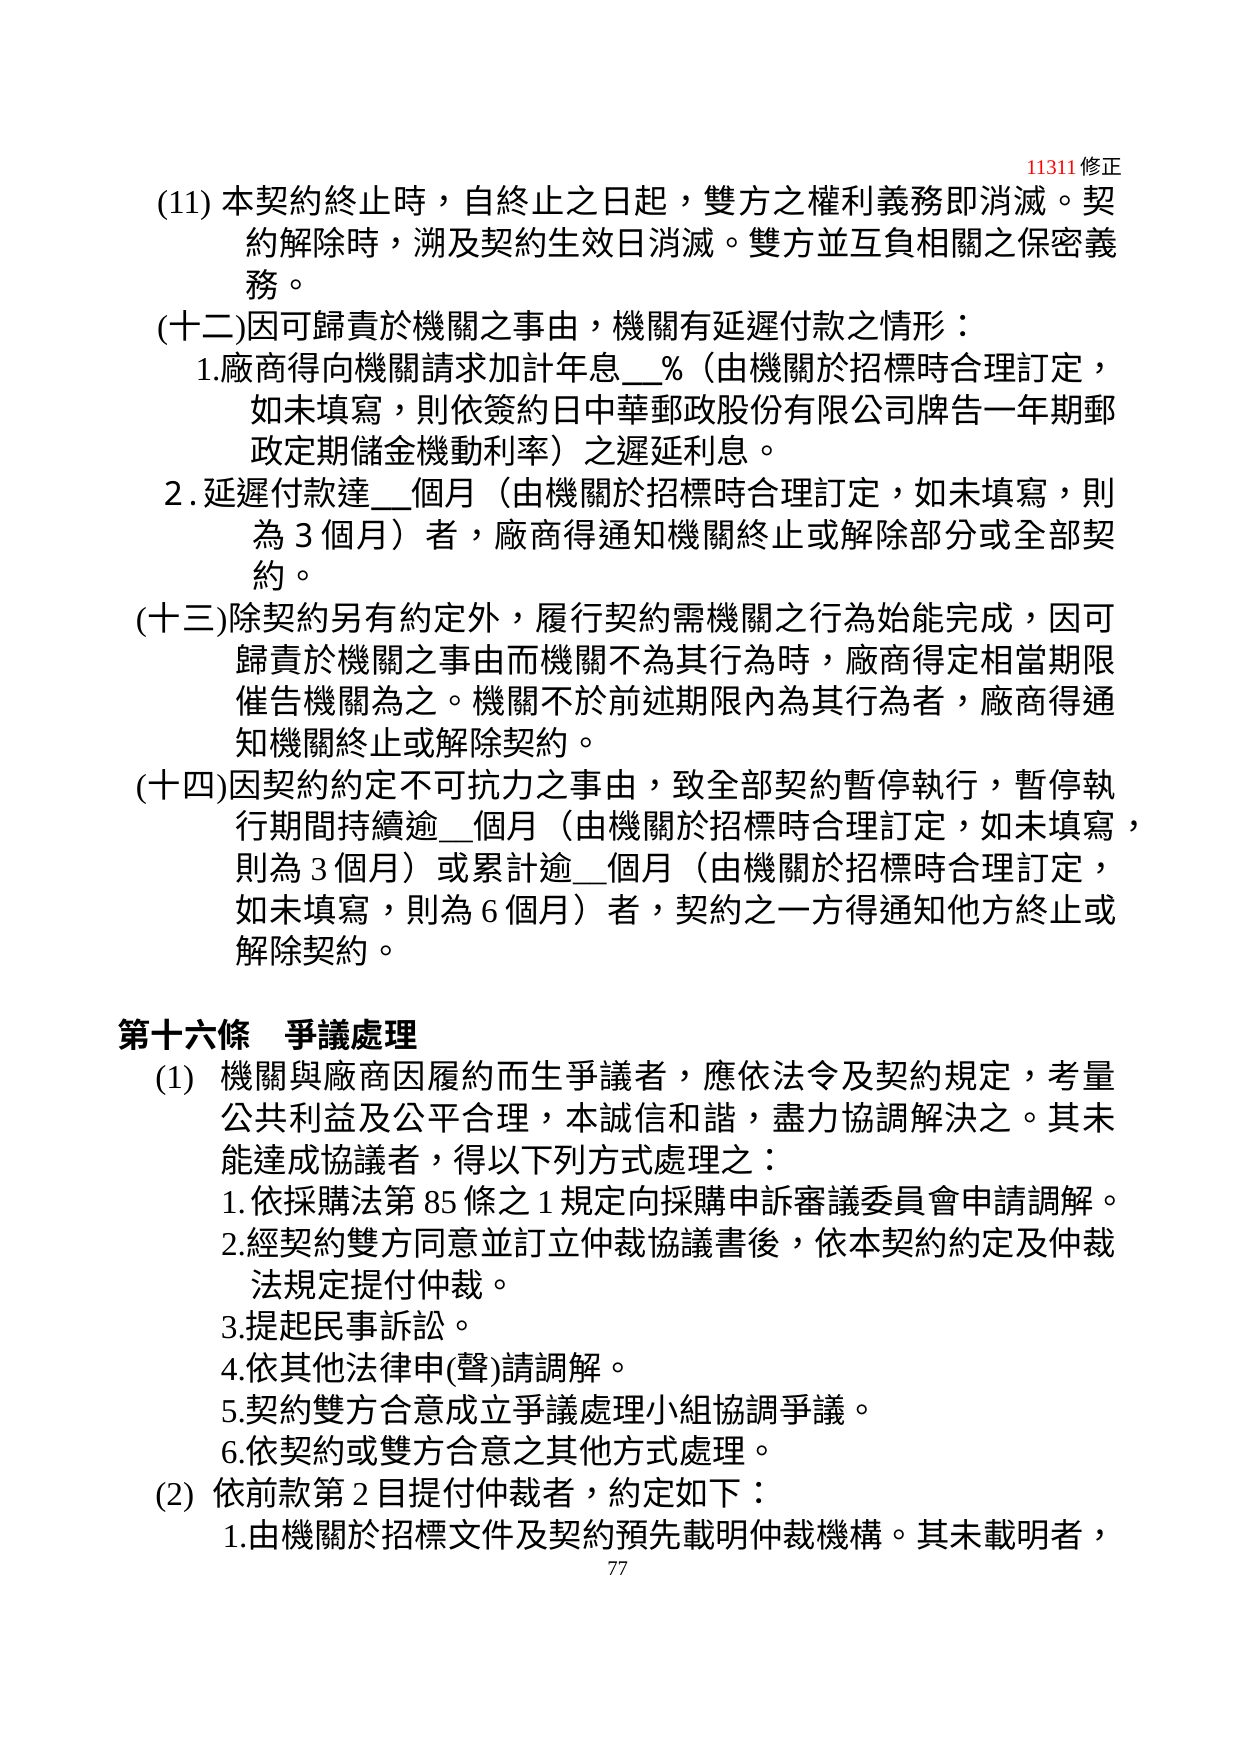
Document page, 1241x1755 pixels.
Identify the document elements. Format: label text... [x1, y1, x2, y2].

text 2.經契約雙方同意並訂立仲裁協議書後，依本契約約定及仲裁法規定提付仲裁。 [221, 1222, 1117, 1306]
list 本契約終止時，自終止之日起，雙方之權利義務即消滅。契約解除時，溯及契約生效日消滅。雙方並互負相關之保密義務。 [157, 181, 1117, 306]
text (十二)因可歸責於機關之事由，機關有延遲付款之情形： [157, 306, 1117, 347]
list 依採購法第85條之1規定向採購申訴審議委員會申請調解。 [221, 1181, 1117, 1222]
text (十三)除契約另有約定外，履行契約需機關之行為始能完成，因可歸責於機關之事由而機關不為其行為時，廠商得定相當期限催告機關為之。機關不於前述期限內為其行為者，廠商得通知機關終止或解除契約。 [117, 597, 1117, 764]
text 6.依契約或雙方合意之其他方式處理。 [221, 1431, 1117, 1472]
text 1.由機關於招標文件及契約預先載明仲裁機構。其未載明者， [222, 1514, 1117, 1556]
text 第十六條 爭議處理 [117, 1014, 1117, 1056]
text 4.依其他法律申(聲)請調解。 [221, 1347, 1117, 1389]
text (十四)因契約約定不可抗力之事由，致全部契約暫停執行，暫停執行期間持續逾__個月（由機關於招標時合理訂定，如未填寫，則為3個月）或累計逾__個月（由機關於招標時合理訂定，如未填寫，則為6個月）者，契約之一方得通知他方終止或解除契約。 [117, 764, 1117, 972]
list 依前款第2目提付仲裁者，約定如下： [155, 1472, 1117, 1514]
text 3.提起民事訴訟。 [221, 1306, 1117, 1347]
text 1.廠商得向機關請求加計年息__%（由機關於招標時合理訂定， 如未填寫，則依簽約日中華郵政股份有限公司牌告一年期郵政定期儲金機動利率）之遲延利息。 [162, 347, 1117, 472]
list 機關與廠商因履約而生爭議者，應依法令及契約規定，考量公共利益及公平合理，本誠信和諧，盡力協調解決之。其未能達成協議者，得以下列方式處理之： [155, 1056, 1117, 1181]
text 2.延遲付款達__個月（由機關於招標時合理訂定，如未填寫，則為3個月）者，廠商得通知機關終止或解除部分或全部契約。 [102, 472, 1117, 597]
text 5.契約雙方合意成立爭議處理小組協調爭議。 [221, 1389, 1117, 1431]
